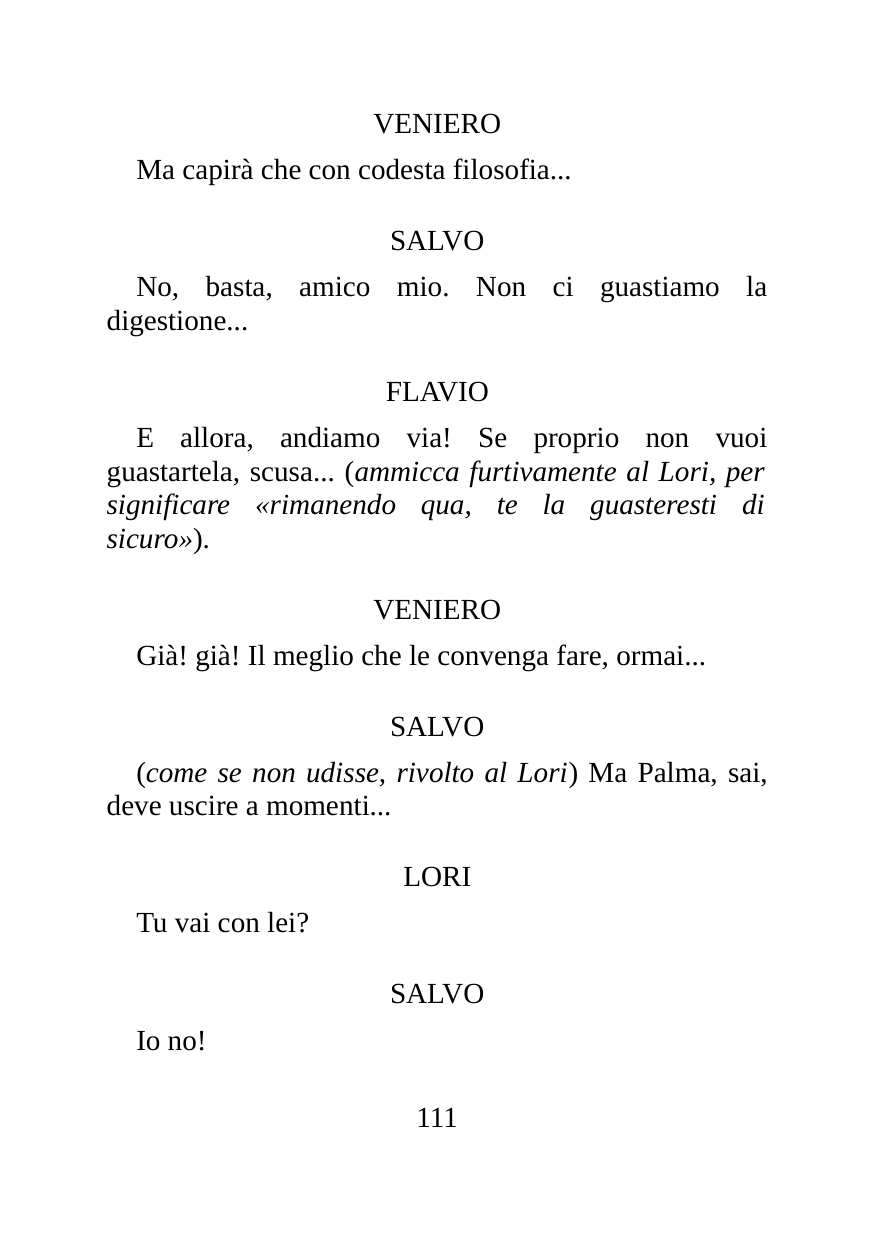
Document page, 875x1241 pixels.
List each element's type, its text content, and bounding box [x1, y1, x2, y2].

text LORI [106, 859, 768, 893]
text Ma capirà che con codesta filosofia... [106, 152, 768, 186]
text Io no! [106, 1023, 768, 1056]
text SALVO [106, 977, 768, 1010]
text FLAVIO [106, 374, 768, 408]
text VENIERO [106, 592, 768, 625]
text SALVO [106, 223, 768, 257]
text Già! già! Il meglio che le convenga fare, ormai... [106, 638, 768, 671]
text E allora, andiamo via! Se proprio non vuoi guastartela, scusa... (ammicca furtivamente al Lori, per significare «rimanendo qua, te la guasteresti di sicuro»). [106, 420, 768, 554]
text VENIERO [106, 106, 768, 140]
text (come se non udisse, rivolto al Lori) Ma Palma, sai, deve uscire a momenti... [106, 755, 768, 822]
text No, basta, amico mio. Non ci guastiamo la digestione... [106, 269, 768, 337]
text Tu vai con lei? [106, 906, 768, 939]
text SALVO [106, 709, 768, 742]
